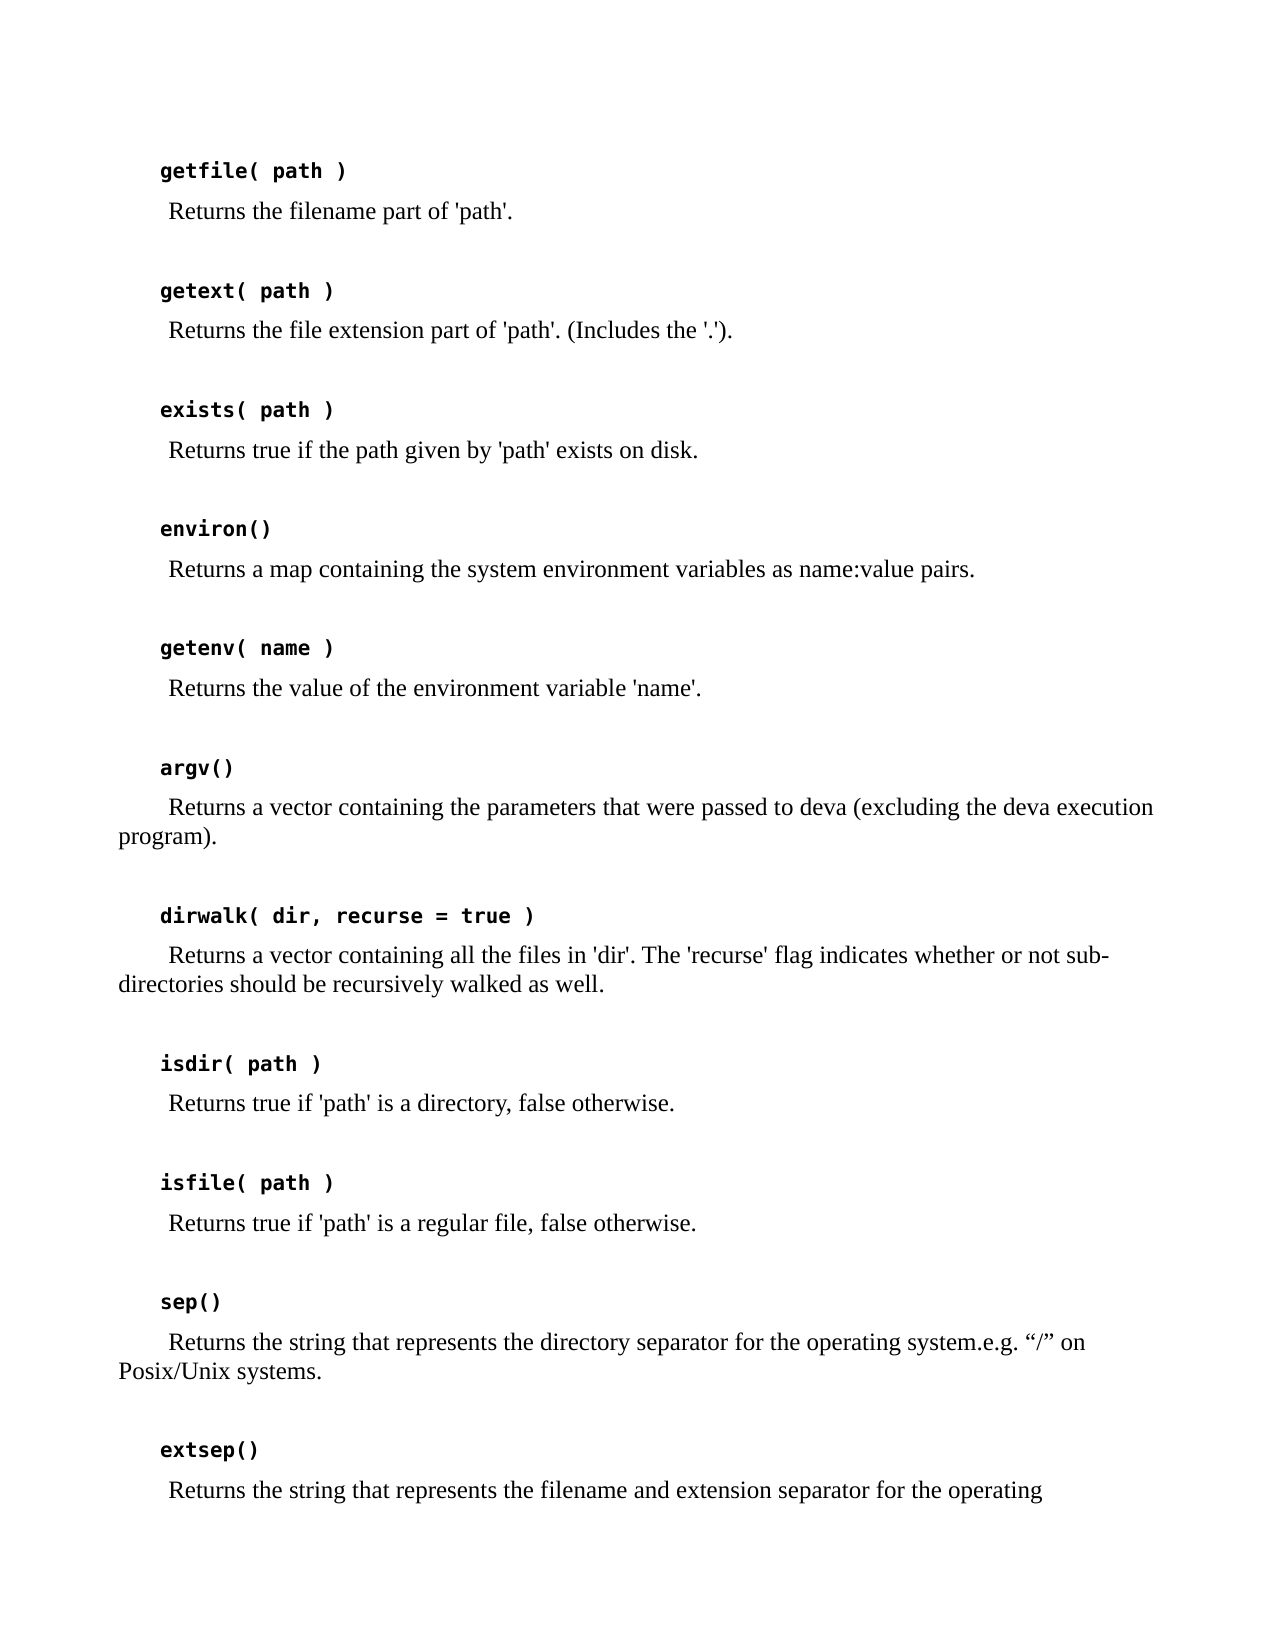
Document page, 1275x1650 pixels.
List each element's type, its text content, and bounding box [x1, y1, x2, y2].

text Returns a vector containing the parameters that were passed to deva (excluding the deva execution program). [118, 792, 1157, 850]
text getfile( path ) [118, 159, 1157, 184]
text isdir( path ) [118, 1052, 1157, 1076]
text Returns true if 'path' is a regular file, false otherwise. [118, 1208, 1157, 1237]
text Returns the filename part of 'path'. [118, 196, 1157, 225]
text getenv( name ) [118, 636, 1157, 661]
text extsep() [118, 1438, 1157, 1463]
text sep() [118, 1290, 1157, 1314]
text environ() [118, 517, 1157, 541]
text isfile( path ) [118, 1171, 1157, 1195]
text Returns a map containing the system environment variables as name:value pairs. [118, 554, 1157, 583]
text Returns true if the path given by 'path' exists on disk. [118, 435, 1157, 463]
text getext( path ) [118, 279, 1157, 303]
text Returns the string that represents the filename and extension separator for the operating [118, 1475, 1157, 1504]
text exists( path ) [118, 398, 1157, 422]
text Returns the string that represents the directory separator for the operating system.e.g. “/” on Posix/Unix systems. [118, 1327, 1157, 1384]
text Returns the file extension part of 'path'. (Includes the '.'). [118, 315, 1157, 344]
text Returns the value of the environment variable 'name'. [118, 673, 1157, 702]
text Returns a vector containing all the files in 'dir'. The 'recurse' flag indicates whether or not sub-directories should be recursively walked as well. [118, 941, 1157, 998]
text dirwalk( dir, recurse = true ) [118, 904, 1157, 928]
text argv() [118, 756, 1157, 780]
text Returns true if 'path' is a directory, false otherwise. [118, 1088, 1157, 1117]
